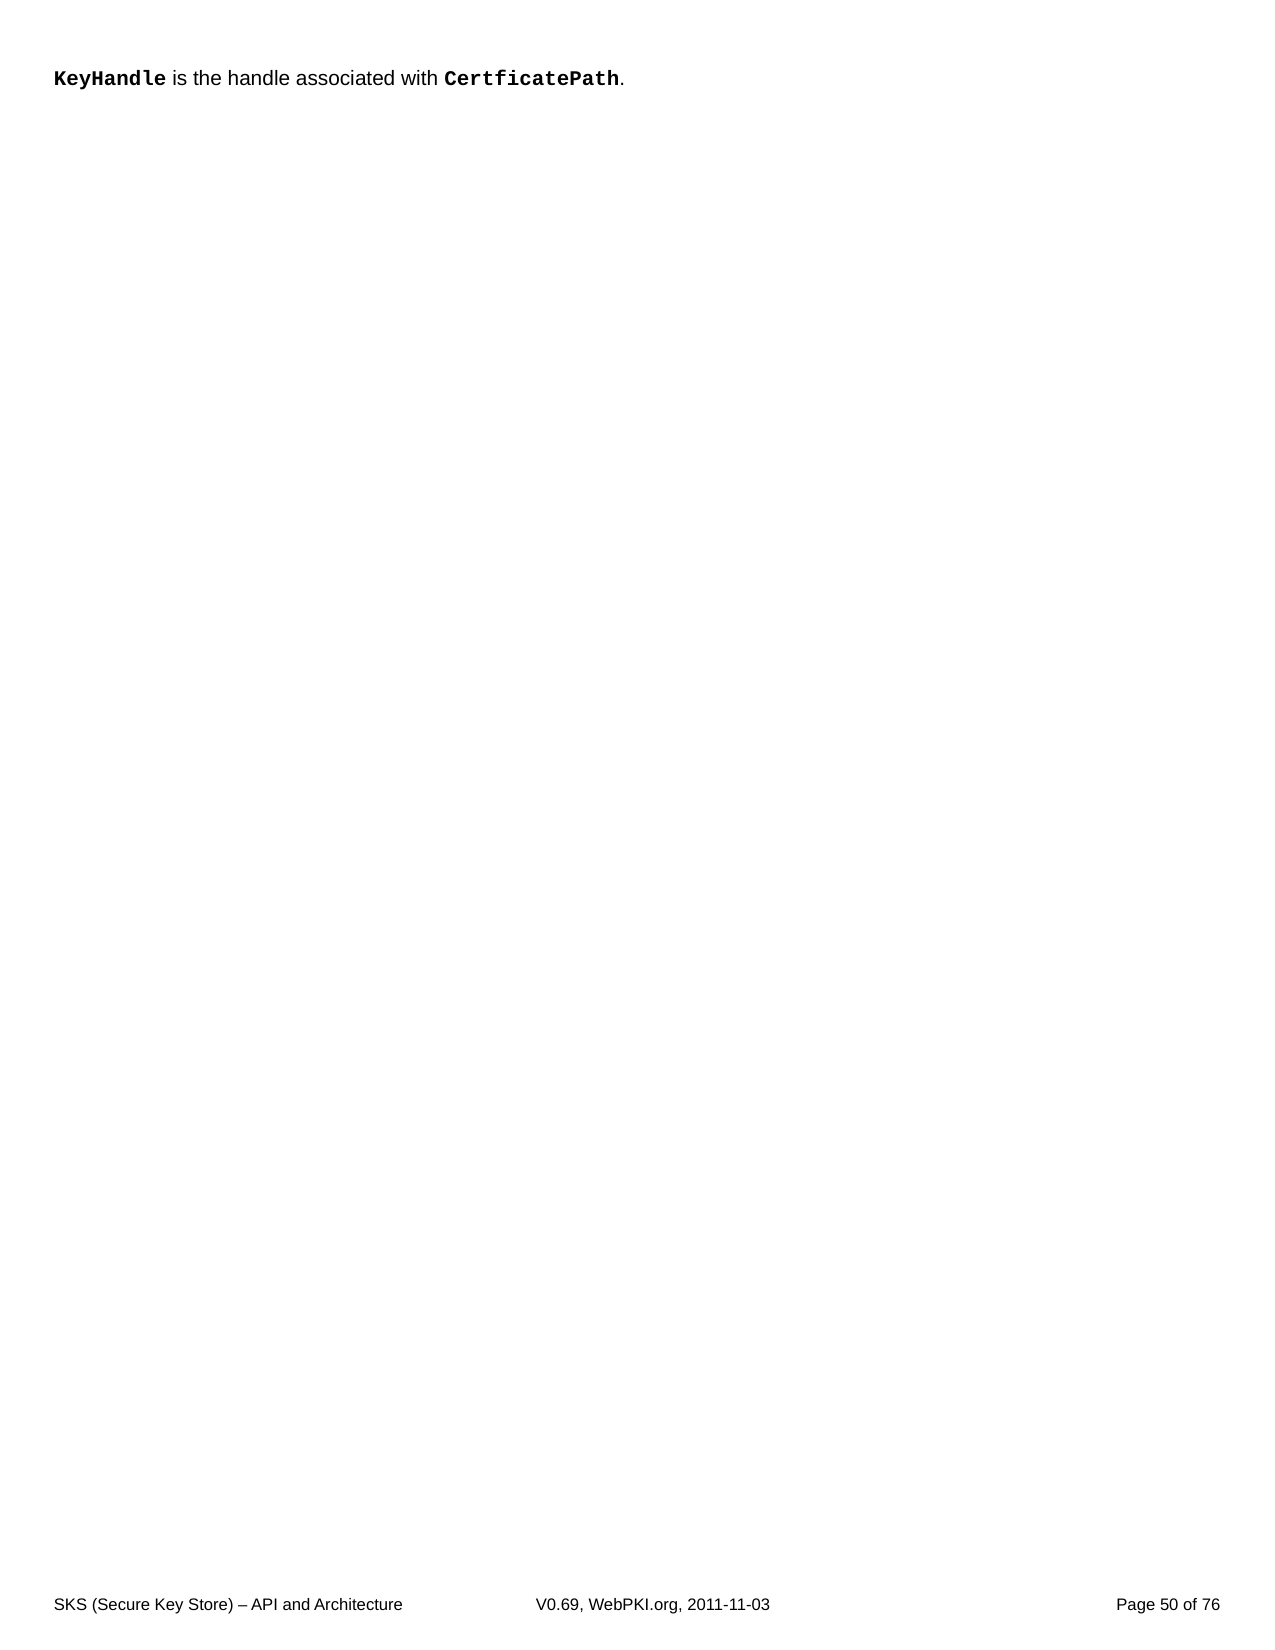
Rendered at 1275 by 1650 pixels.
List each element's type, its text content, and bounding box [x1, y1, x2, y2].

text KeyHandle is the handle associated with CertficatePath. [54, 66, 1221, 92]
